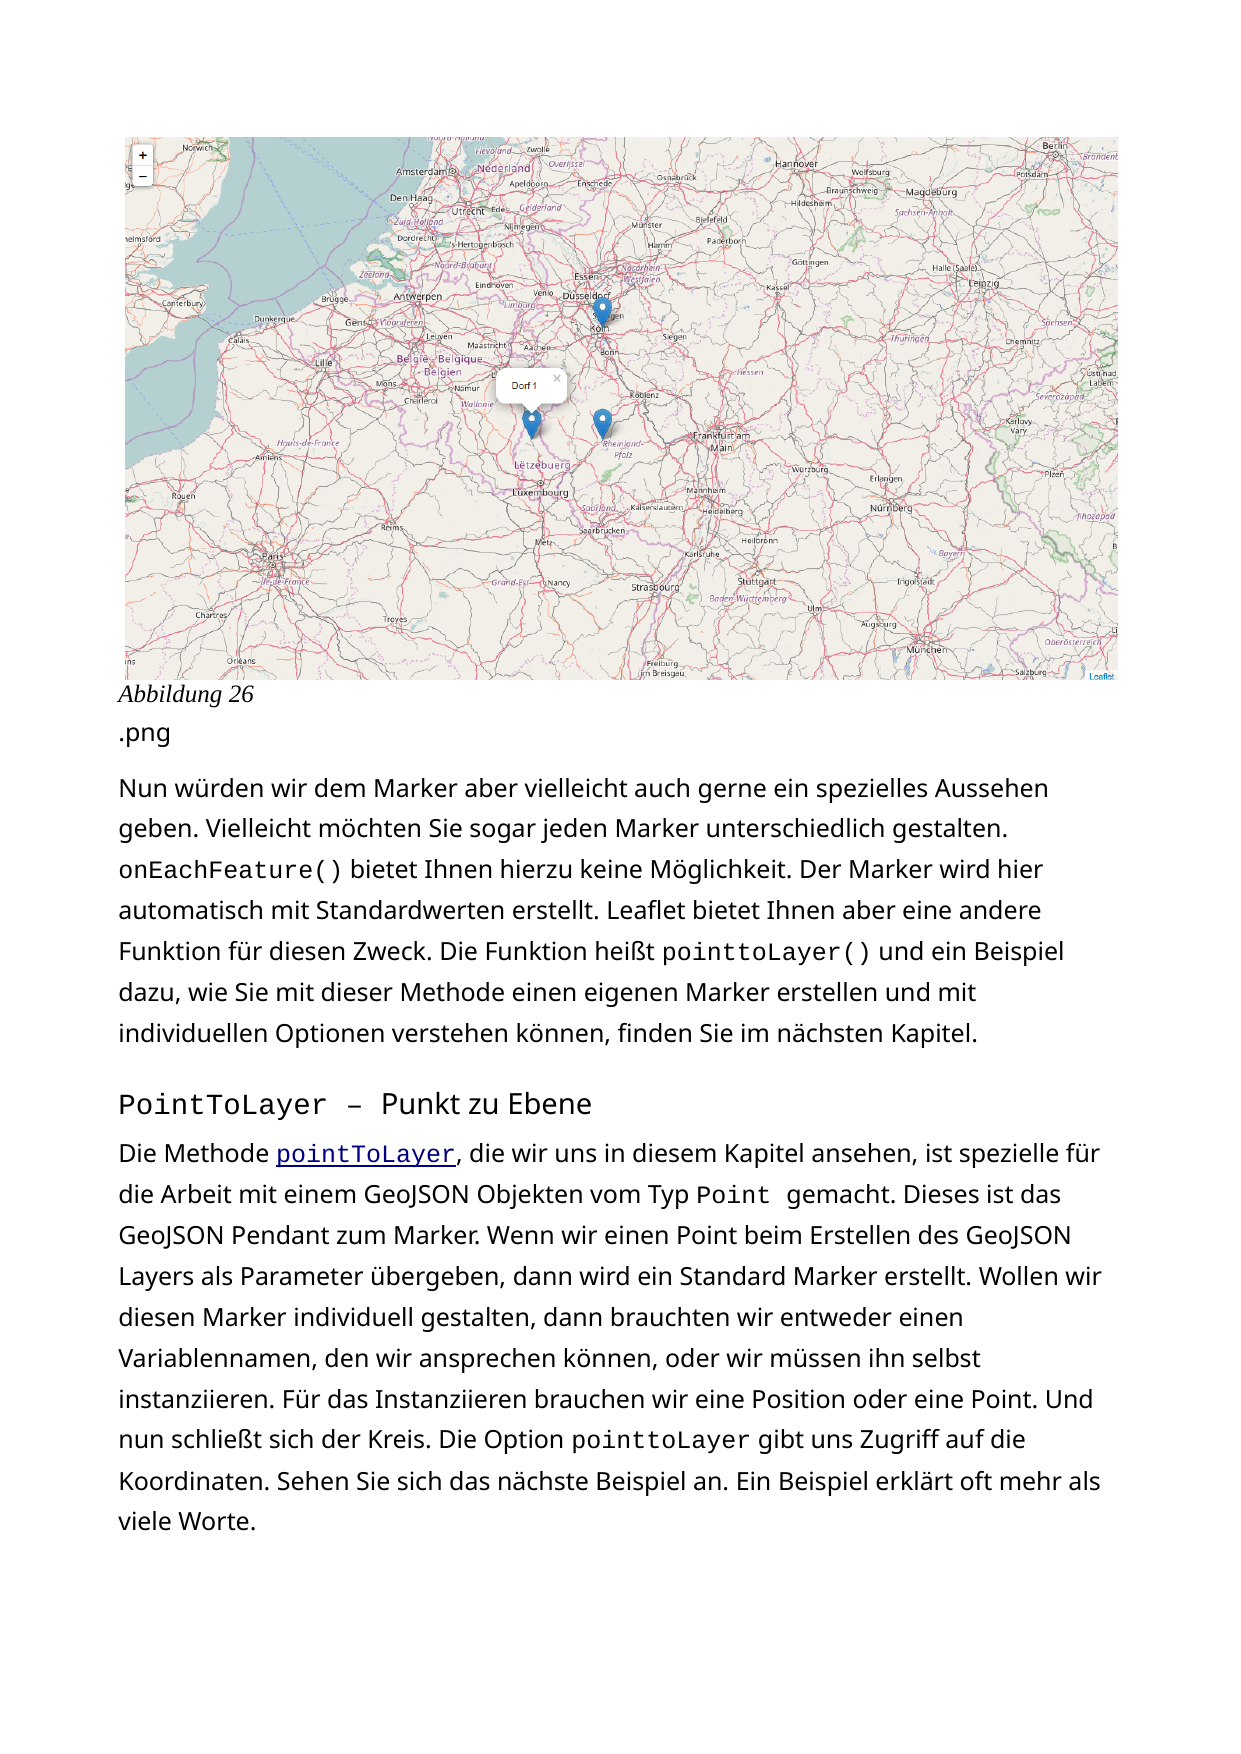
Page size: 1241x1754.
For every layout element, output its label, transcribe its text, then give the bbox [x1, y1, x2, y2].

text Die Methode pointToLayer, die wir uns in diesem Kapitel ansehen, ist spezielle für die Arbeit mit einem GeoJSON Objekten vom Typ Point gemacht. Dieses ist das GeoJSON Pendant zum Marker. Wenn wir einen Point beim Erstellen des GeoJSON Layers als Parameter übergeben, dann wird ein Standard Marker erstellt. Wollen wir diesen Marker individuell gestalten, dann brauchten wir entweder einen Variablennamen, den wir ansprechen können, oder wir müssen ihn selbst instanziieren. Für das Instanziieren brauchen wir eine Position oder eine Point. Und nun schließt sich der Kreis. Die Option pointtoLayer gibt uns Zugriff auf die Koordinaten. Sehen Sie sich das nächste Beispiel an. Ein Beispiel erklärt oft mehr als viele Worte. [118, 1136, 1122, 1538]
text .png [118, 708, 1122, 749]
picture [118, 130, 1123, 680]
subtitle PointToLayer – Punkt zu Ebene [118, 1083, 1122, 1123]
text [118, 118, 1122, 130]
text Nun würden wir dem Marker aber vielleicht auch gerne ein spezielles Aussehen geben. Vielleicht möchten Sie sogar jeden Marker unterschiedlich gestalten. onEachFeature() bietet Ihnen hierzu keine Möglichkeit. Der Marker wird hier automatisch mit Standardwerten erstellt. Leaflet bietet Ihnen aber eine andere Funktion für diesen Zweck. Die Funktion heißt pointtoLayer() und ein Beispiel dazu, wie Sie mit dieser Methode einen eigenen Marker erstellen und mit individuellen Optionen verstehen können, finden Sie im nächsten Kapitel. [118, 770, 1122, 1050]
text Abbildung 26 [118, 680, 1122, 708]
